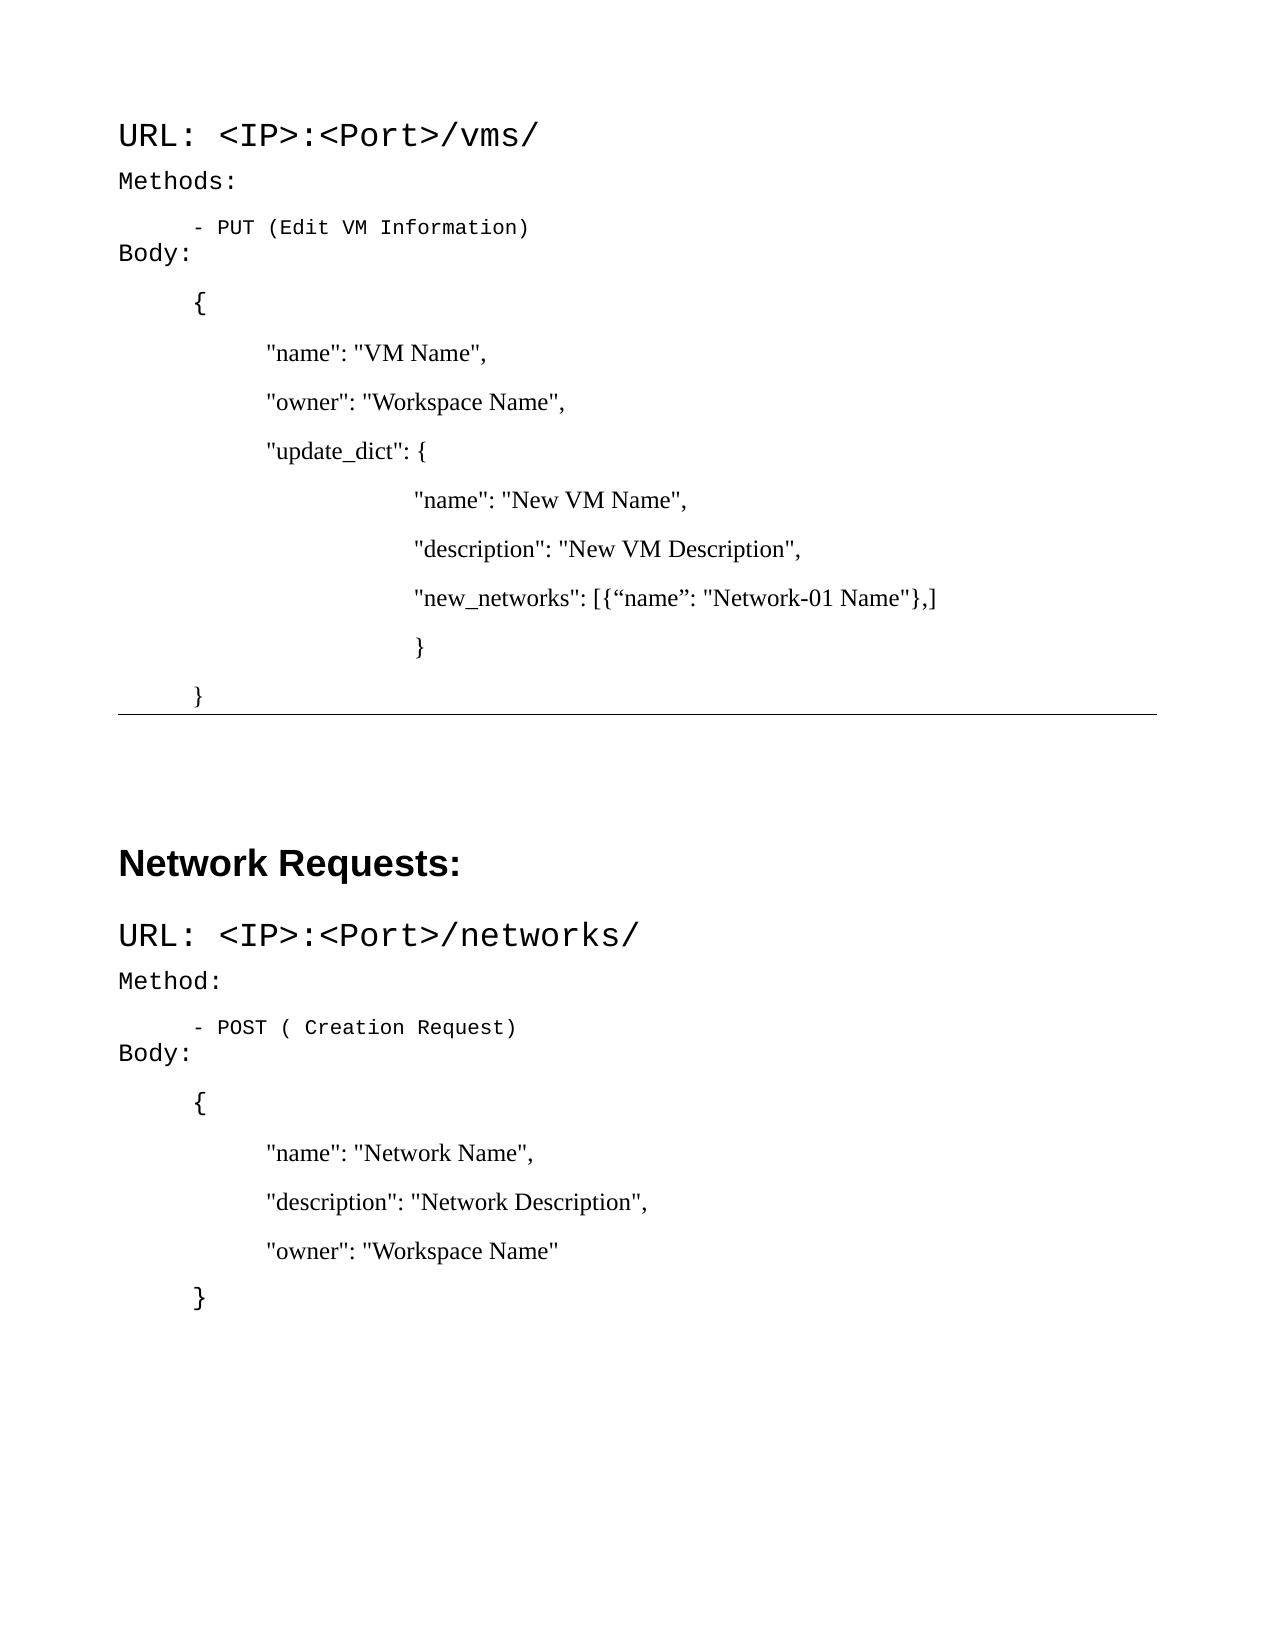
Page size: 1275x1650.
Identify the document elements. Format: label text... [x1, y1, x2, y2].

text { [118, 289, 1157, 318]
text Method: [118, 968, 1157, 997]
text "name": "VM Name", [118, 338, 1157, 367]
subtitle URL: <IP>:<Port>/networks/ [118, 918, 1157, 956]
text "owner": "Workspace Name" [118, 1236, 1157, 1265]
text { [118, 1089, 1157, 1118]
text "update_dict": { [118, 436, 1157, 465]
text Body: [118, 1041, 1157, 1069]
text "owner": "Workspace Name", [118, 387, 1157, 416]
text "description": "Network Description", [118, 1187, 1157, 1216]
text "name": "New VM Name", [118, 485, 1157, 514]
text "new_networks": [{“name”: "Network-01 Name"},] [118, 583, 1157, 612]
text "name": "Network Name", [118, 1138, 1157, 1167]
text } [118, 681, 1157, 714]
text } [118, 632, 1157, 661]
text Methods: [118, 169, 1157, 197]
text } [118, 1285, 1157, 1313]
text - PUT (Edit VM Information) [118, 217, 1157, 241]
subtitle URL: <IP>:<Port>/vms/ [118, 118, 1157, 156]
text - POST ( Creation Request) [118, 1017, 1157, 1041]
text Body: [118, 241, 1157, 269]
subtitle Network Requests: [118, 841, 1157, 885]
text "description": "New VM Description", [118, 534, 1157, 563]
